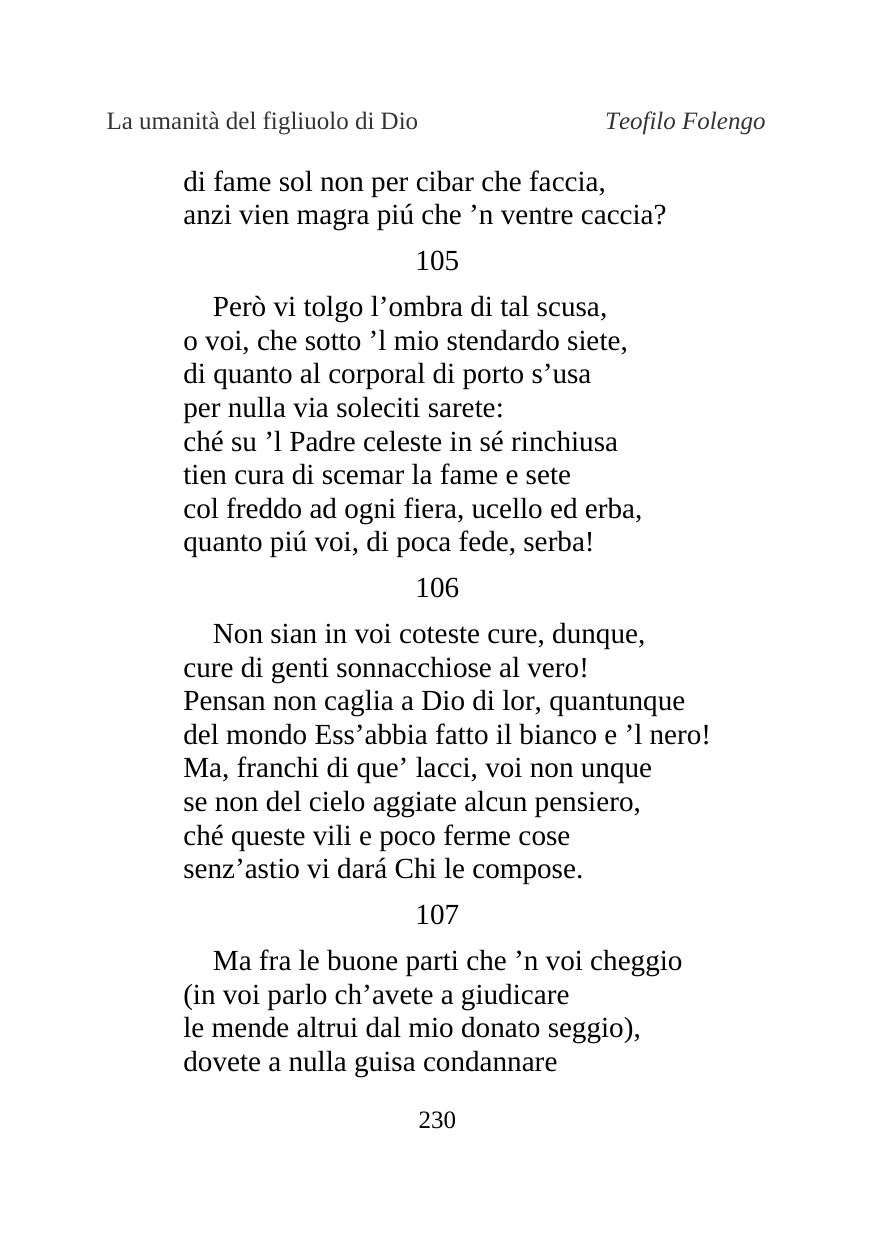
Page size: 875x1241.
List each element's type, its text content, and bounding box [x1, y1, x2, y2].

text Però vi tolgo l’ombra di tal scusa, o voi, che sotto ’l mio stendardo siete, di quanto al corporal di porto s’usa per nulla via soleciti sarete: ché su ’l Padre celeste in sé rinchiusa tien cura di scemar la fame e sete col freddo ad ogni fiera, ucello ed erba, quanto piú voi, di poca fede, serba! [183, 289, 768, 558]
text Ma fra le buone parti che ’n voi cheggio (in voi parlo ch’avete a giudicare le mende altrui dal mio donato seggio), dovete a nulla guisa condannare [183, 943, 768, 1077]
text di fame sol non per cibar che faccia, anzi vien magra piú che ’n ventre caccia? [183, 164, 768, 231]
text 107 [106, 897, 768, 931]
text 106 [106, 570, 768, 604]
text 105 [106, 243, 768, 277]
text Non sian in voi coteste cure, dunque, cure di genti sonnacchiose al vero! Pensan non caglia a Dio di lor, quantunque del mondo Ess’abbia fatto il bianco e ’l nero! Ma, franchi di que’ lacci, voi non unque se non del cielo aggiate alcun pensiero, ché queste vili e poco ferme cose senz’astio vi dará Chi le compose. [183, 616, 768, 885]
